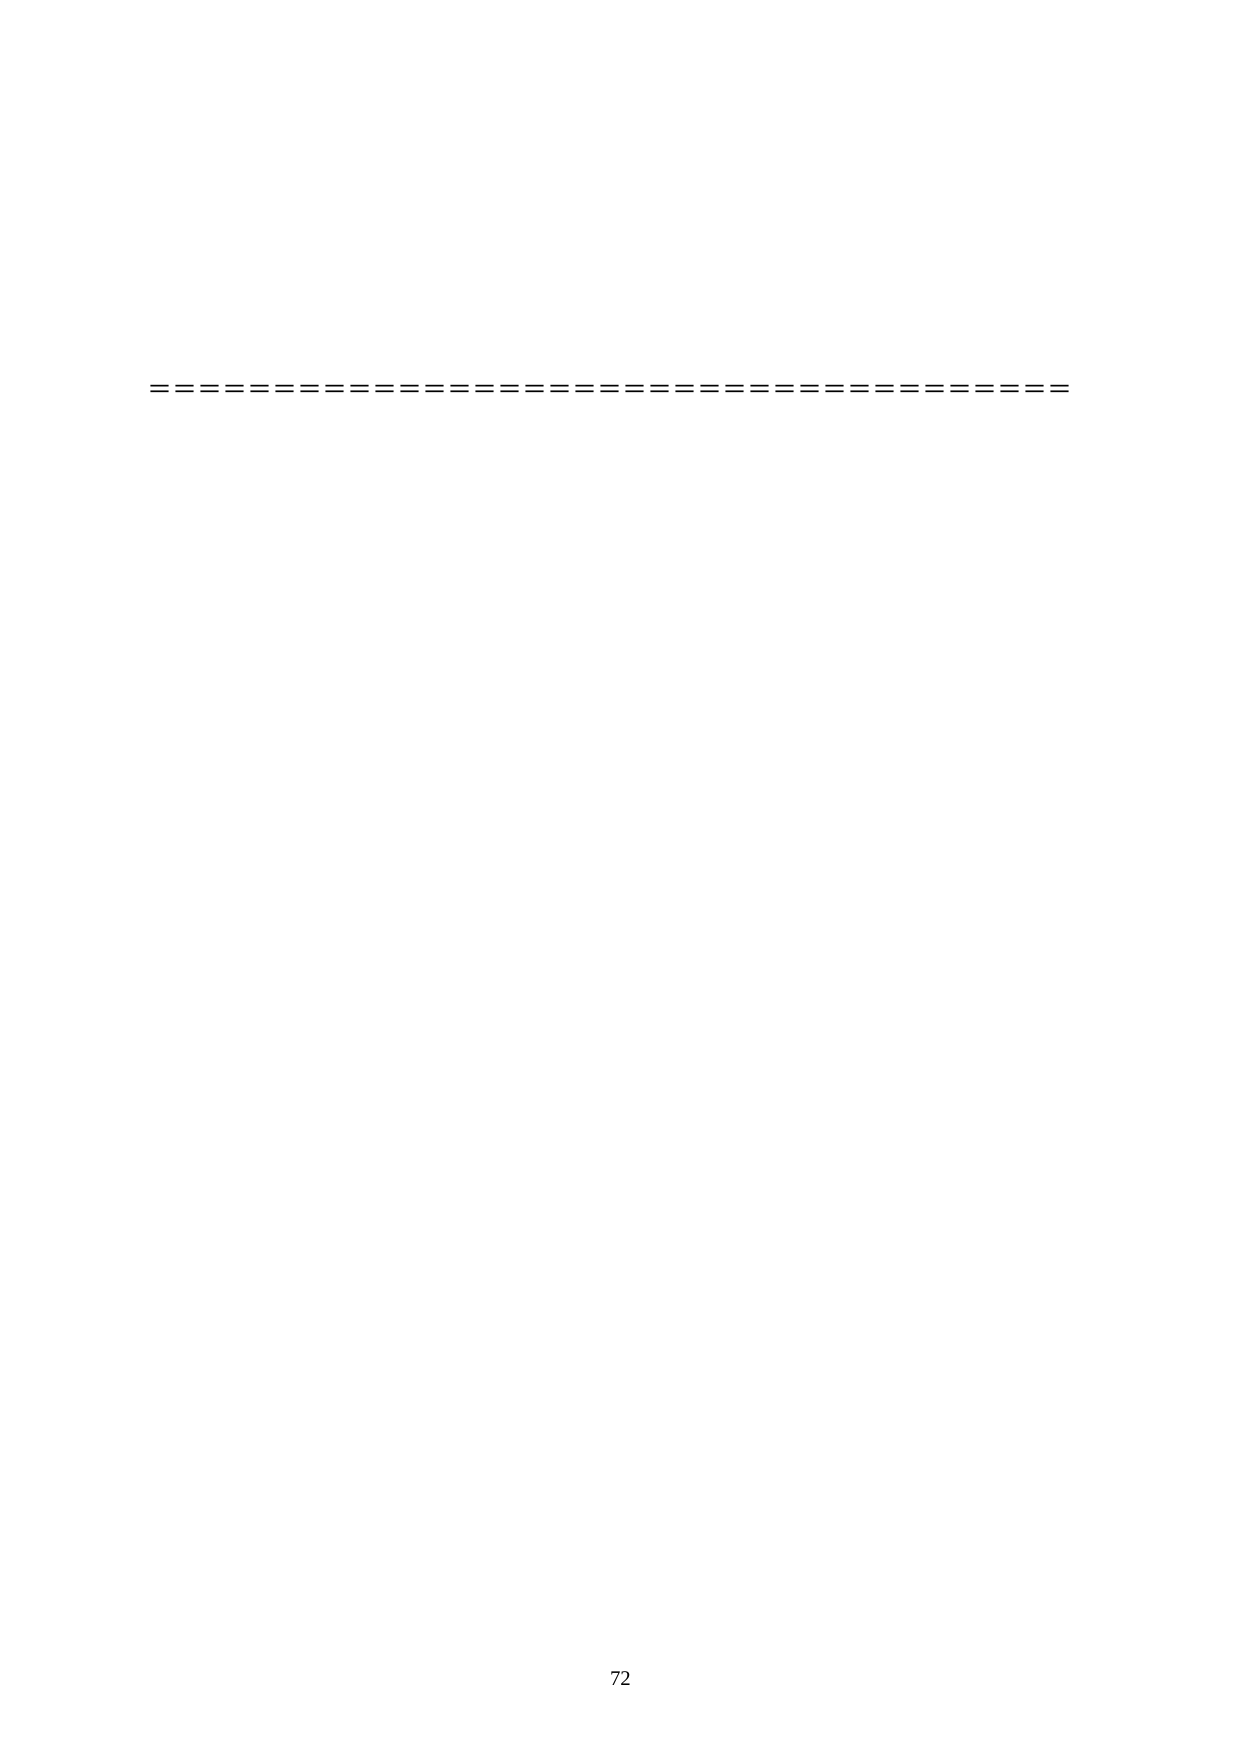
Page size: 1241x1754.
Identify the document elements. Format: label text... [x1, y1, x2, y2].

text ＝＝＝＝＝＝＝＝＝＝＝＝＝＝＝＝＝＝＝＝＝＝＝＝＝＝＝＝＝＝＝＝＝＝＝＝＝ [148, 346, 1092, 408]
